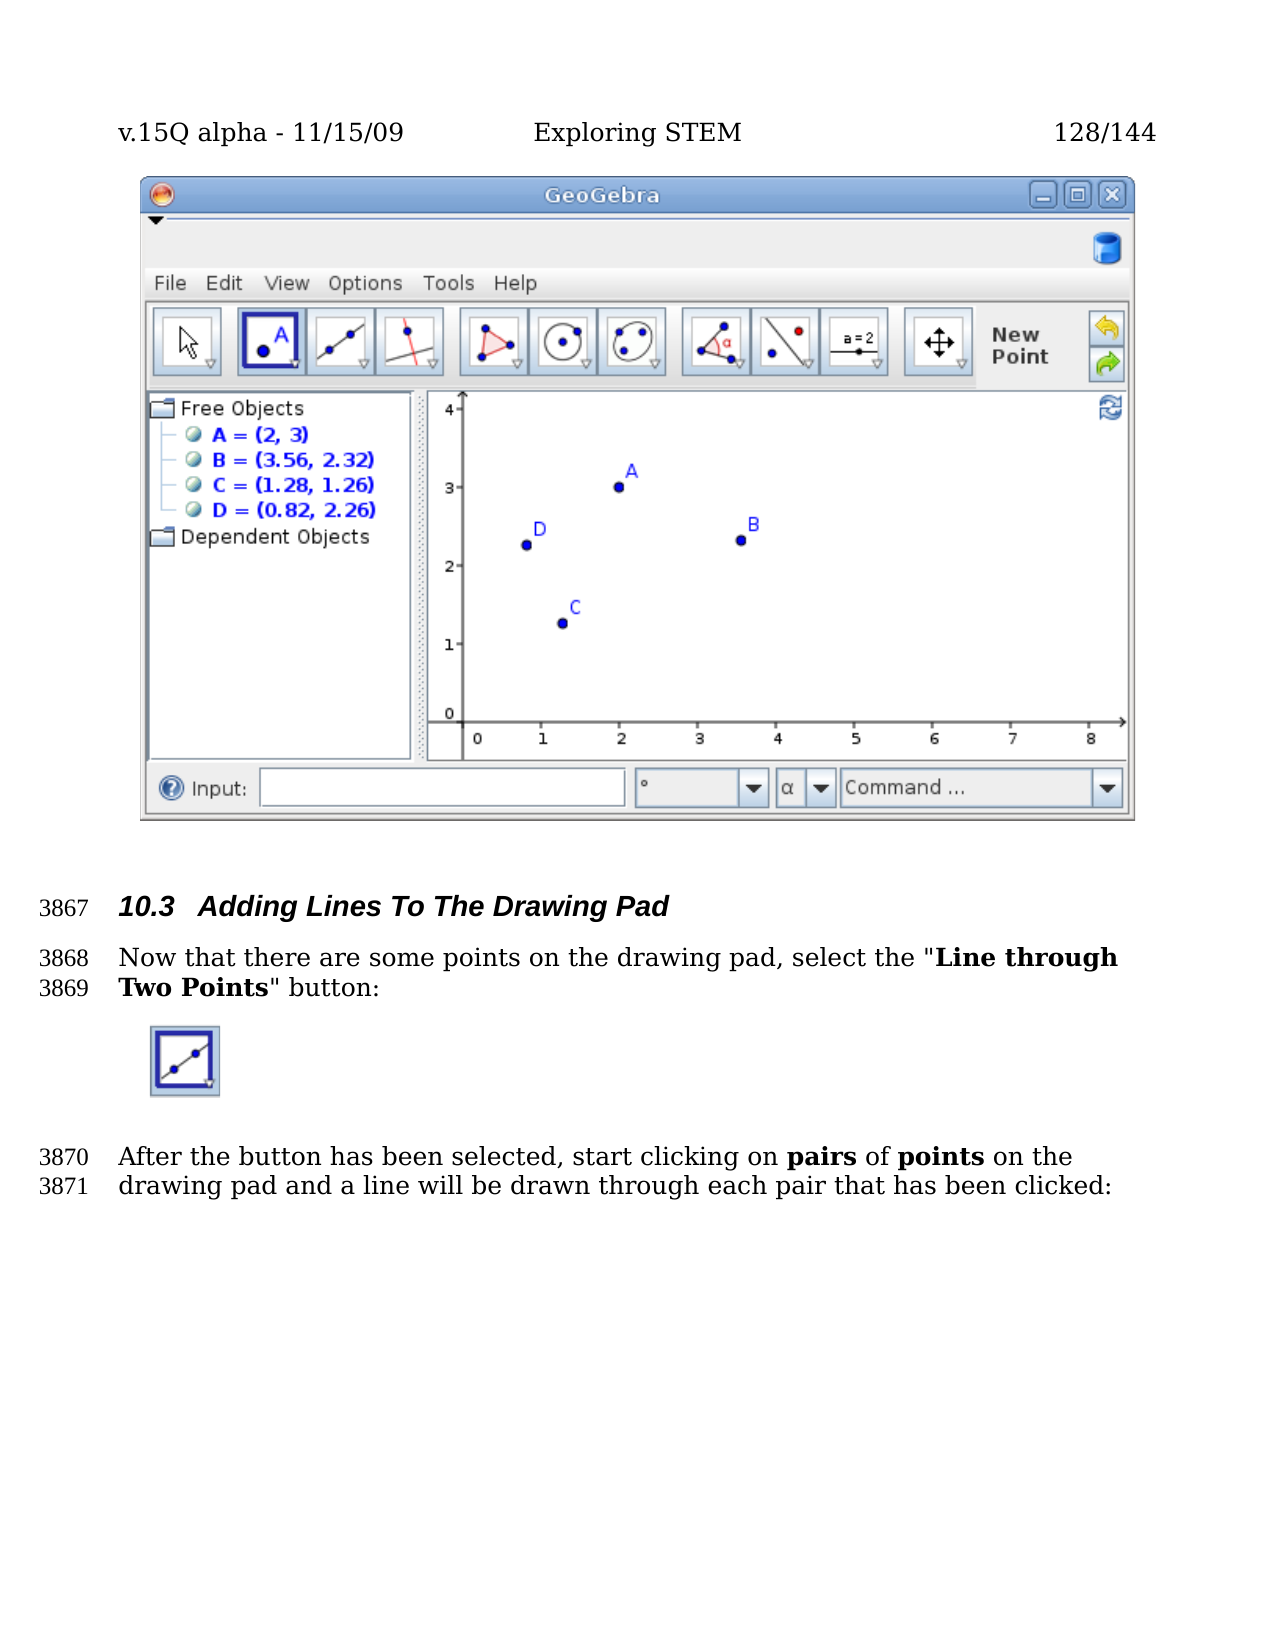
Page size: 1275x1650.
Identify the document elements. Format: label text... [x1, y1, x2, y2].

picture [140, 176, 1136, 821]
picture [149, 1024, 221, 1098]
text Now that there are some points on the drawing pad, select the "Line through Two Points" button: [118, 943, 1157, 1002]
text After the button has been selected, start clicking on pairs of points on the drawing pad and a line will be drawn through each pair that has been clicked: [118, 1142, 1157, 1200]
subtitle Adding Lines To The Drawing Pad [118, 889, 1157, 922]
